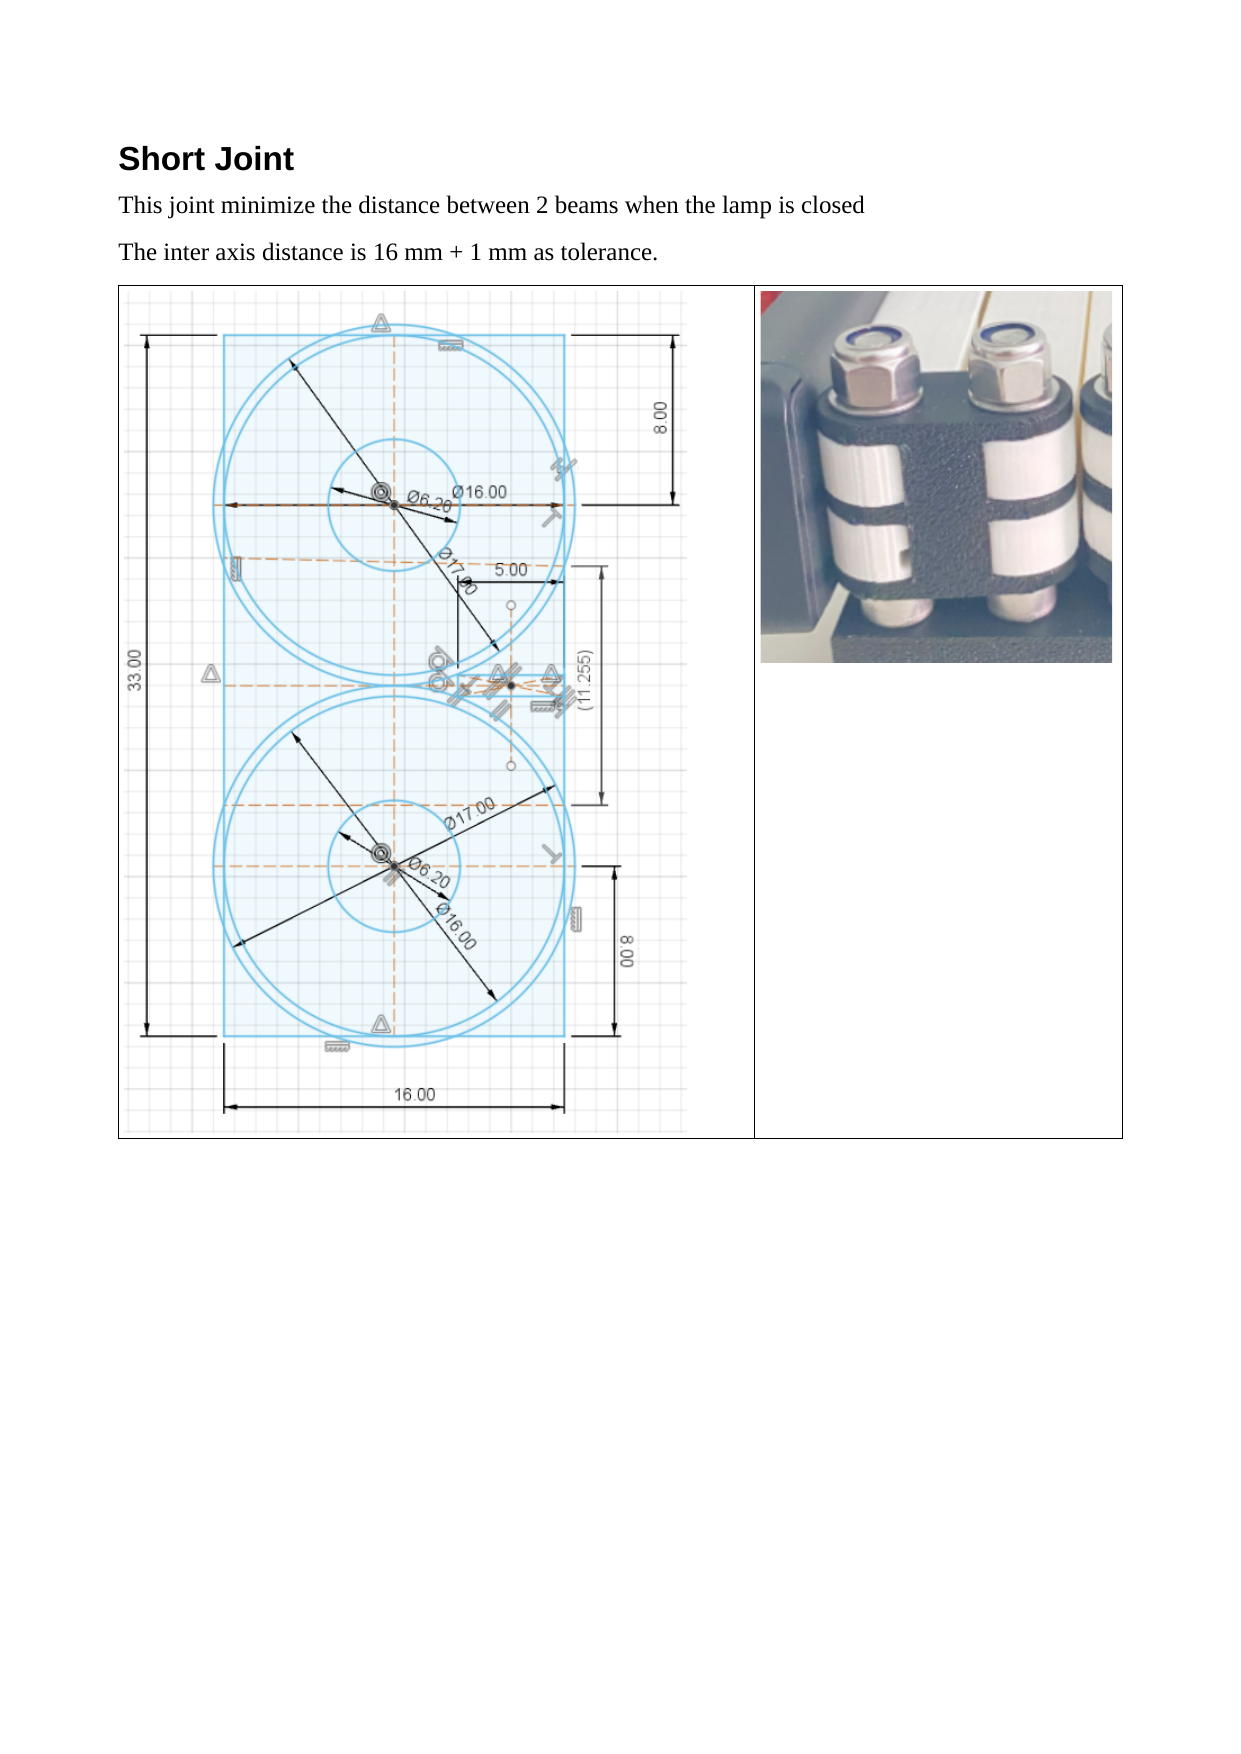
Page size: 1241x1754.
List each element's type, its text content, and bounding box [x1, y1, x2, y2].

text This joint minimize the distance between 2 beams when the lamp is closed [118, 190, 1122, 219]
subtitle Short Joint [118, 139, 1122, 177]
picture [760, 291, 1113, 663]
picture [123, 291, 688, 1133]
table_header [119, 286, 754, 1138]
text The inter axis distance is 16 mm + 1 mm as tolerance. [118, 237, 1122, 266]
table_header [755, 286, 1122, 1138]
